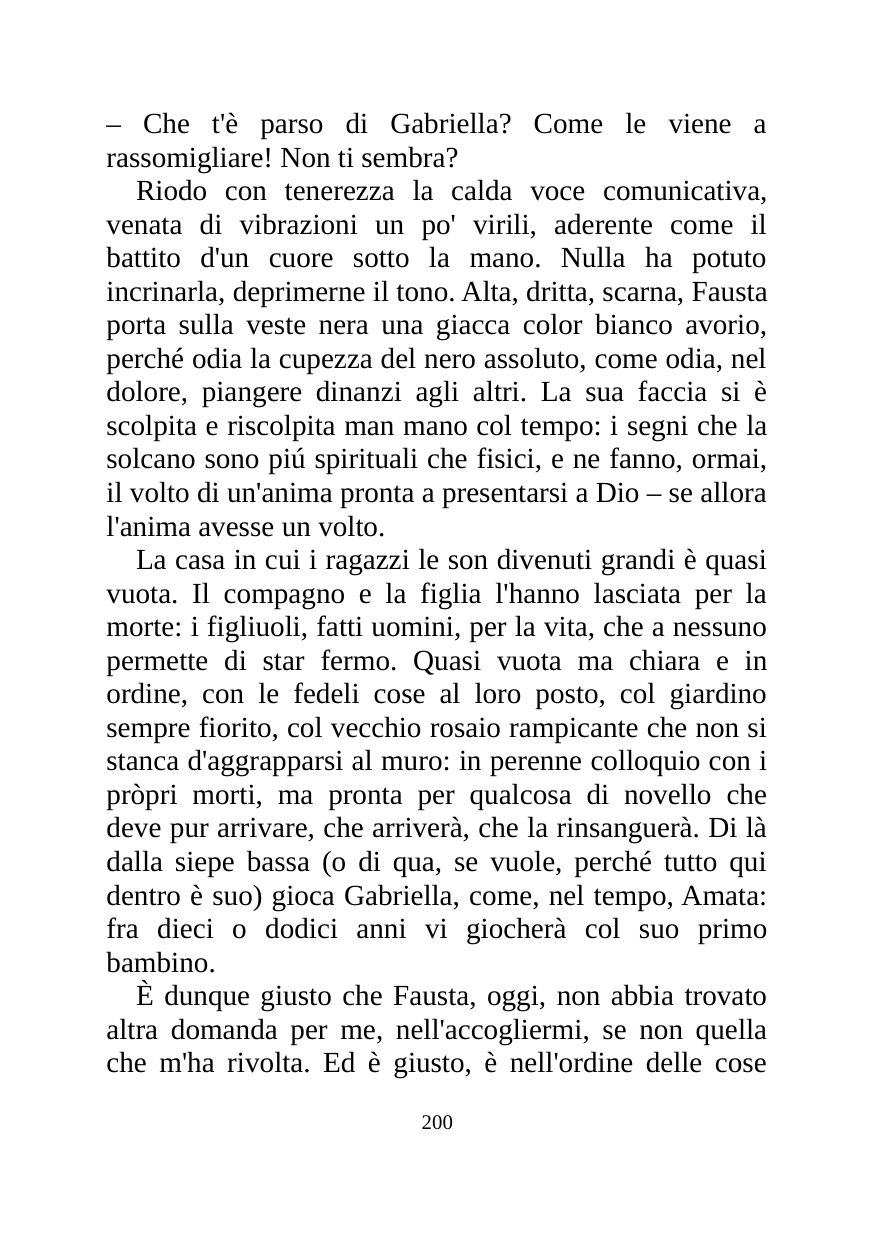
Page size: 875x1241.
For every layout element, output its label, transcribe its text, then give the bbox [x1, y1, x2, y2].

text È dunque giusto che Fausta, oggi, non abbia trovato altra domanda per me, nell'accogliermi, se non quella che m'ha rivolta. Ed è giusto, è nell'ordine delle cose [106, 978, 768, 1079]
text – Che t'è parso di Gabriella? Come le viene a rassomigliare! Non ti sembra? [106, 106, 768, 173]
text La casa in cui i ragazzi le son divenuti grandi è quasi vuota. Il compagno e la figlia l'hanno lasciata per la morte: i figliuoli, fatti uomini, per la vita, che a nessuno permette di star fermo. Quasi vuota ma chiara e in ordine, con le fedeli cose al loro posto, col giardino sempre fiorito, col vecchio rosaio rampicante che non si stanca d'aggrapparsi al muro: in perenne colloquio con i pròpri morti, ma pronta per qualcosa di novello che deve pur arrivare, che arriverà, che la rinsanguerà. Di là dalla siepe bassa (o di qua, se vuole, perché tutto qui dentro è suo) gioca Gabriella, come, nel tempo, Amata: fra dieci o dodici anni vi giocherà col suo primo bambino. [106, 542, 768, 978]
text Riodo con tenerezza la calda voce comunicativa, venata di vibrazioni un po' virili, aderente come il battito d'un cuore sotto la mano. Nulla ha potuto incrinarla, deprimerne il tono. Alta, dritta, scarna, Fausta porta sulla veste nera una giacca color bianco avorio, perché odia la cupezza del nero assoluto, come odia, nel dolore, piangere dinanzi agli altri. La sua faccia si è scolpita e riscolpita man mano col tempo: i segni che la solcano sono piú spirituali che fisici, e ne fanno, ormai, il volto di un'anima pronta a presentarsi a Dio – se allora l'anima avesse un volto. [106, 173, 768, 542]
